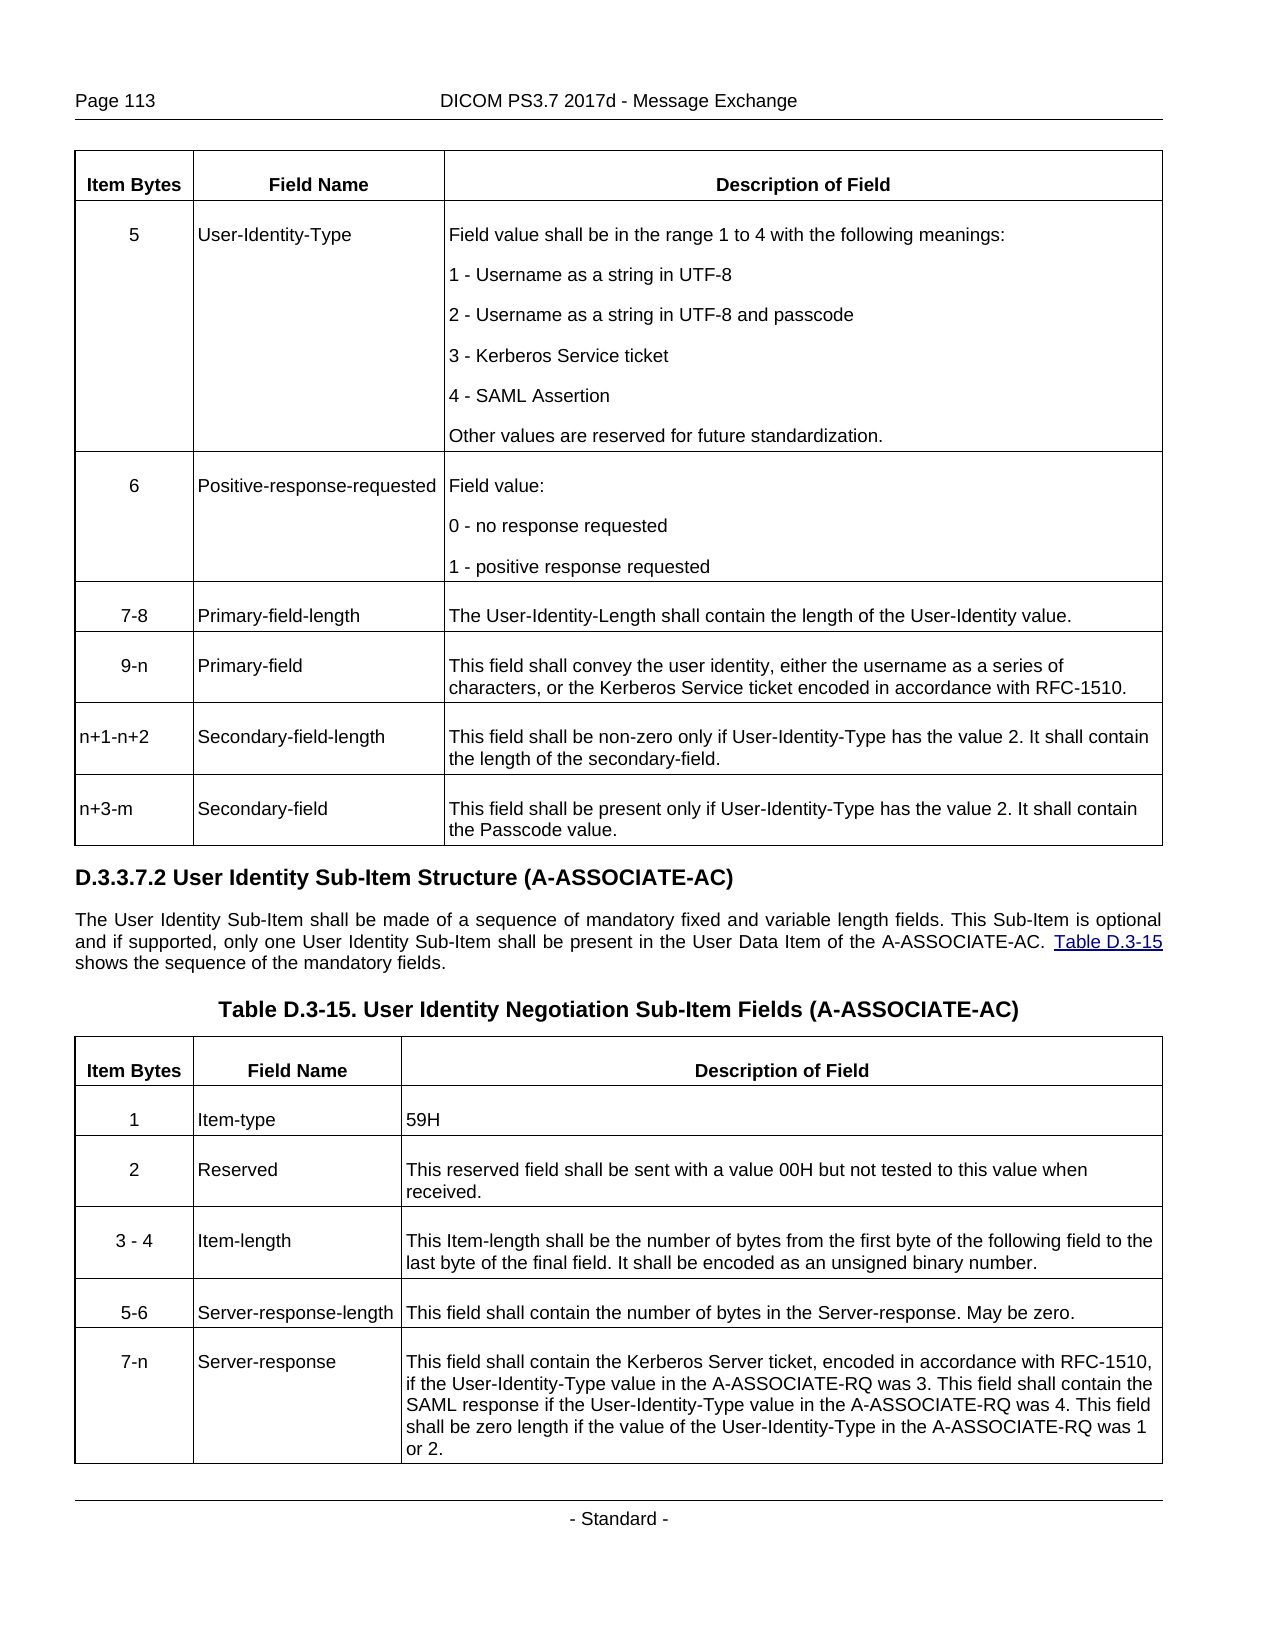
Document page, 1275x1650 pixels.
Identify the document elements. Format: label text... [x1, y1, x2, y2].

table_cell This field shall be non-zero only if User-Identity-Type has the value 2. It shall contain the length of the secondary-field. [445, 703, 1162, 773]
table_cell Primary-field-length [194, 582, 444, 631]
table_cell 1 [76, 1086, 193, 1135]
table_cell n+3-m [76, 775, 193, 845]
table_cell 5-6 [76, 1279, 193, 1327]
table_cell This field shall convey the user identity, either the username as a series of characters, or the Kerberos Service ticket encoded in accordance with RFC-1510. [445, 632, 1162, 702]
table_cell 3 - 4 [76, 1207, 193, 1277]
table_header Field Name [194, 1037, 401, 1085]
table_cell This reserved field shall be sent with a value 00H but not tested to this value when received. [402, 1136, 1162, 1206]
table_header Description of Field [402, 1037, 1162, 1085]
text Table D.3-15. User Identity Negotiation Sub-Item Fields (A-ASSOCIATE-AC) [75, 996, 1162, 1022]
table_cell 7-8 [76, 582, 193, 631]
table_cell n+1-n+2 [76, 703, 193, 773]
table_cell Positive-response-requested [194, 452, 444, 581]
table_cell 7-n [76, 1328, 193, 1463]
table_cell Server-response [194, 1328, 401, 1463]
table_cell Field value shall be in the range 1 to 4 with the following meanings: 1 - Username as a string in UTF-8 2 - Username as a string in UTF-8 and passcode 3 - Kerberos Service ticket 4 - SAML Assertion Other values are reserved for future standardization. [445, 201, 1162, 451]
text D.3.3.7.2 User Identity Sub-Item Structure (A-ASSOCIATE-AC) [75, 864, 1162, 890]
table_header Description of Field [445, 151, 1162, 200]
table_cell This field shall contain the number of bytes in the Server-response. May be zero. [402, 1279, 1162, 1327]
table_cell 6 [76, 452, 193, 581]
table_cell The User-Identity-Length shall contain the length of the User-Identity value. [445, 582, 1162, 631]
table_cell Item-type [194, 1086, 401, 1135]
table_cell Reserved [194, 1136, 401, 1206]
table_cell Item-length [194, 1207, 401, 1277]
table_cell Secondary-field [194, 775, 444, 845]
table_header Item Bytes [76, 151, 193, 200]
table_header Field Name [194, 151, 444, 200]
table_cell Field value: 0 - no response requested 1 - positive response requested [445, 452, 1162, 581]
text The User Identity Sub-Item shall be made of a sequence of mandatory fixed and variable length fields. This Sub-Item is optional and if supported, only one User Identity Sub-Item shall be present in the User Data Item of the A-ASSOCIATE-AC. Table D.3-15 shows the sequence of the mandatory fields. [75, 909, 1162, 974]
table_cell Primary-field [194, 632, 444, 702]
table_cell 2 [76, 1136, 193, 1206]
table_cell User-Identity-Type [194, 201, 444, 451]
table_cell This field shall contain the Kerberos Server ticket, encoded in accordance with RFC-1510, if the User-Identity-Type value in the A-ASSOCIATE-RQ was 3. This field shall contain the SAML response if the User-Identity-Type value in the A-ASSOCIATE-RQ was 4. This field shall be zero length if the value of the User-Identity-Type in the A-ASSOCIATE-RQ was 1 or 2. [402, 1328, 1162, 1463]
table_cell This field shall be present only if User-Identity-Type has the value 2. It shall contain the Passcode value. [445, 775, 1162, 845]
table_cell 9-n [76, 632, 193, 702]
table_cell This Item-length shall be the number of bytes from the first byte of the following field to the last byte of the final field. It shall be encoded as an unsigned binary number. [402, 1207, 1162, 1277]
table_cell 5 [76, 201, 193, 451]
table_header Item Bytes [76, 1037, 193, 1085]
table_cell Secondary-field-length [194, 703, 444, 773]
table_cell 59H [402, 1086, 1162, 1135]
table_cell Server-response-length [194, 1279, 401, 1327]
